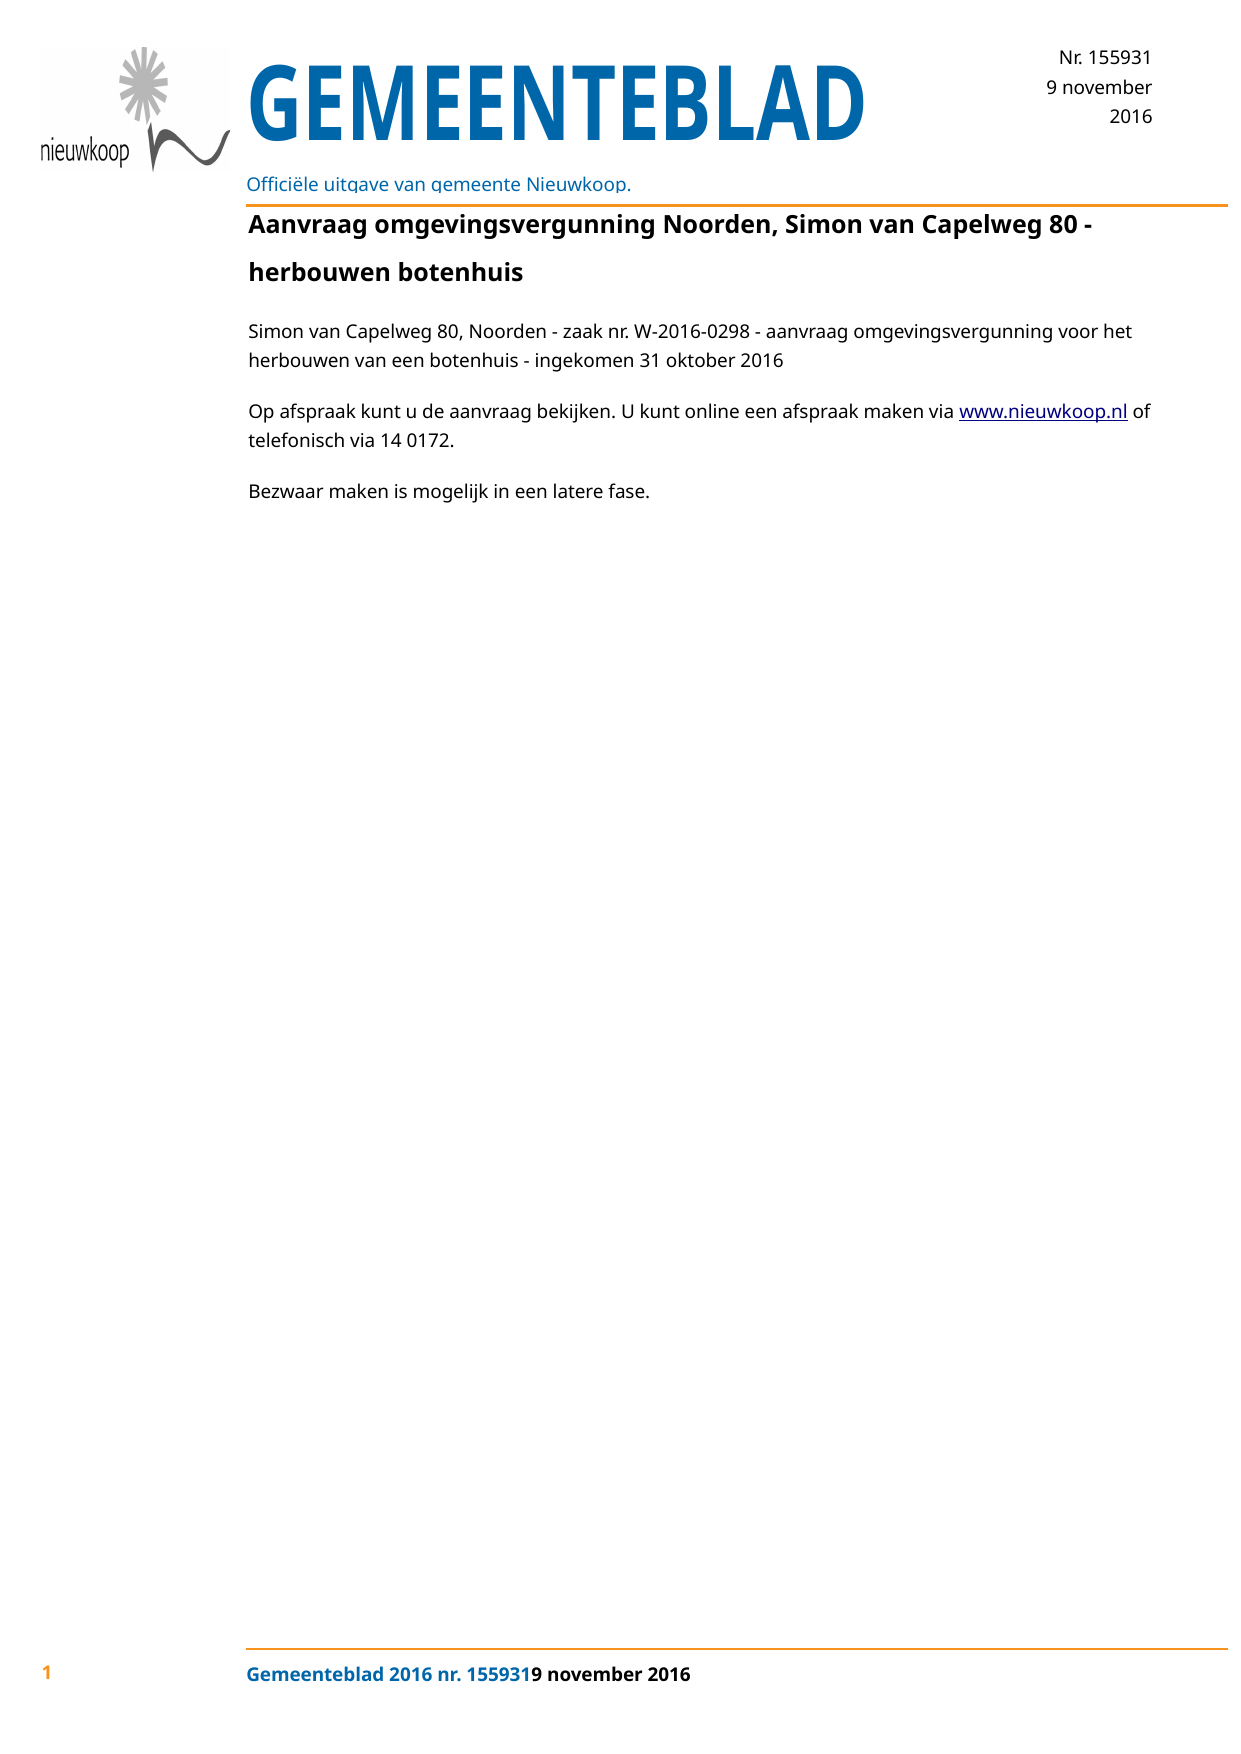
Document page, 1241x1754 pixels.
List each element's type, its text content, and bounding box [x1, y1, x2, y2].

picture [41, 47, 231, 172]
text Bezwaar maken is mogelijk in een latere fase. [248, 478, 1152, 504]
text Op afspraak kunt u de aanvraag bekijken. U kunt online een afspraak maken via www.nieuwkoop.nl of telefonisch via 14 0172. [248, 398, 1152, 453]
text Simon van Capelweg 80, Noorden - zaak nr. W-2016-0298 - aanvraag omgevingsvergunning voor het herbouwen van een botenhuis - ingekomen 31 oktober 2016 [248, 318, 1152, 373]
text Aanvraag omgevingsvergunning Noorden, Simon van Capelweg 80 - herbouwen botenhuis [248, 207, 1152, 288]
